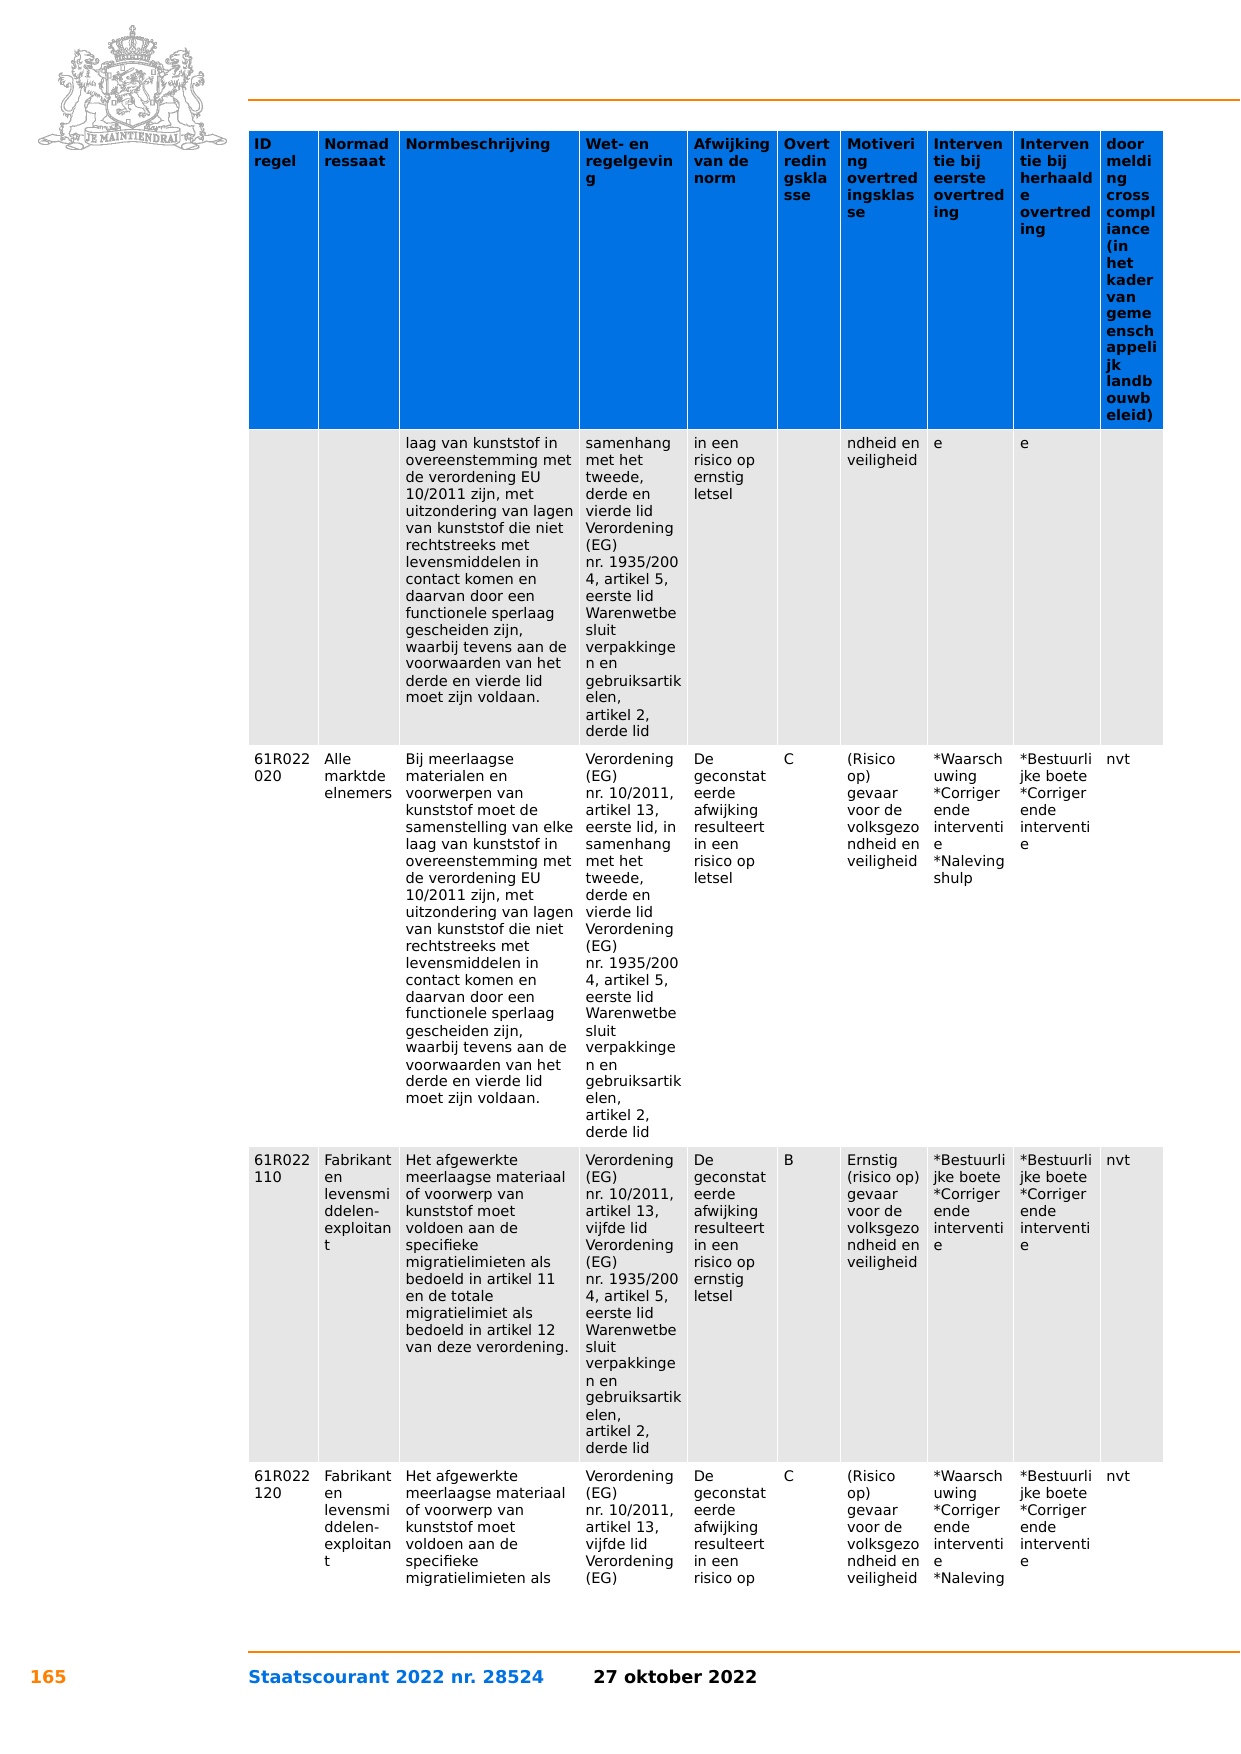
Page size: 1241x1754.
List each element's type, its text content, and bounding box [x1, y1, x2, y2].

table_cell nvt [1101, 746, 1163, 1146]
table_cell (Risico op) gevaar voor de volksgezondheid en veiligheid [841, 746, 927, 1146]
table_header Interventie bij eerste overtreding [928, 131, 1013, 429]
table_header Wet- en regelgeving [580, 131, 687, 429]
table_header Afwijking van de norm [688, 131, 777, 429]
table_cell e [1014, 430, 1100, 745]
table_cell Alle marktdeelnemers [319, 746, 399, 1146]
table_cell e [928, 430, 1013, 745]
table_cell Fabrikant en levensmiddelen-exploitant [319, 1147, 399, 1462]
table_header Normbeschrijving [400, 131, 579, 429]
table_cell [778, 430, 840, 745]
table_cell Verordening (EG) nr. 10/2011, artikel 13, eerste lid, in samenhang met het tweede, derde en vierde lid Verordening (EG) nr. 1935/2004, artikel 5, eerste lid Warenwetbesluit verpakkingen en gebruiksartikelen, artikel 2, derde lid [580, 746, 687, 1146]
table_cell 61R022020 [249, 746, 318, 1146]
table_cell [319, 430, 399, 745]
table_cell Fabrikant en levensmiddelen-exploitant [319, 1463, 399, 1591]
table_cell [1101, 430, 1163, 745]
picture [38, 25, 227, 150]
table_cell *Waarschuwing *Corrigerende interventie *Naleving [928, 1463, 1013, 1591]
table_header Overtredingsklasse [778, 131, 840, 429]
table_cell De geconstateerde afwijking resulteert in een risico op letsel [688, 746, 777, 1146]
table_header ID regel [249, 131, 318, 429]
table_cell samenhang met het tweede, derde en vierde lid Verordening (EG) nr. 1935/2004, artikel 5, eerste lid Warenwetbesluit verpakkingen en gebruiksartikelen, artikel 2, derde lid [580, 430, 687, 745]
table_cell C [778, 746, 840, 1146]
table_cell Ernstig (risico op) gevaar voor de volksgezondheid en veiligheid [841, 1147, 927, 1462]
table_cell [249, 430, 318, 745]
table_cell 61R022110 [249, 1147, 318, 1462]
table_cell laag van kunststof in overeenstemming met de verordening EU 10/2011 zijn, met uitzondering van lagen van kunststof die niet rechtstreeks met levensmiddelen in contact komen en daarvan door een functionele sperlaag gescheiden zijn, waarbij tevens aan de voorwaarden van het derde en vierde lid moet zijn voldaan. [400, 430, 579, 745]
table_cell *Bestuurlijke boete *Corrigerende interventie [1014, 1147, 1100, 1462]
table_cell C [778, 1463, 840, 1591]
table_cell *Bestuurlijke boete *Corrigerende interventie [1014, 1463, 1100, 1591]
table_cell De geconstateerde afwijking resulteert in een risico op ernstig letsel [688, 1147, 777, 1462]
table_header Normadressaat [319, 131, 399, 429]
table_header Motivering overtredingsklasse [841, 131, 927, 429]
table_header Interventie bij herhaalde overtreding [1014, 131, 1100, 429]
table_header doormelding cross compliance (in het kader van gemeenschappelijk landbouwbeleid) [1101, 131, 1163, 429]
table_cell nvt [1101, 1147, 1163, 1462]
table_cell in een risico op ernstig letsel [688, 430, 777, 745]
table_cell 61R022120 [249, 1463, 318, 1591]
table_cell De geconstateerde afwijking resulteert in een risico op [688, 1463, 777, 1591]
table_cell *Bestuurlijke boete *Corrigerende interventie [1014, 746, 1100, 1146]
table_cell Het afgewerkte meerlaagse materiaal of voorwerp van kunststof moet voldoen aan de specifieke migratielimieten als bedoeld in artikel 11 en de totale migratielimiet als bedoeld in artikel 12 van deze verordening. [400, 1147, 579, 1462]
table_cell Verordening (EG) nr. 10/2011, artikel 13, vijfde lid Verordening (EG) [580, 1463, 687, 1591]
table_cell *Waarschuwing *Corrigerende interventie *Nalevingshulp [928, 746, 1013, 1146]
table_cell Het afgewerkte meerlaagse materiaal of voorwerp van kunststof moet voldoen aan de specifieke migratielimieten als [400, 1463, 579, 1591]
table_cell Bij meerlaagse materialen en voorwerpen van kunststof moet de samenstelling van elke laag van kunststof in overeenstemming met de verordening EU 10/2011 zijn, met uitzondering van lagen van kunststof die niet rechtstreeks met levensmiddelen in contact komen en daarvan door een functionele sperlaag gescheiden zijn, waarbij tevens aan de voorwaarden van het derde en vierde lid moet zijn voldaan. [400, 746, 579, 1146]
table_cell B [778, 1147, 840, 1462]
table_cell *Bestuurlijke boete *Corrigerende interventie [928, 1147, 1013, 1462]
table_cell nvt [1101, 1463, 1163, 1591]
table_cell Verordening (EG) nr. 10/2011, artikel 13, vijfde lid Verordening (EG) nr. 1935/2004, artikel 5, eerste lid Warenwetbesluit verpakkingen en gebruiksartikelen, artikel 2, derde lid [580, 1147, 687, 1462]
table_cell ndheid en veiligheid [841, 430, 927, 745]
table_cell (Risico op) gevaar voor de volksgezondheid en veiligheid [841, 1463, 927, 1591]
